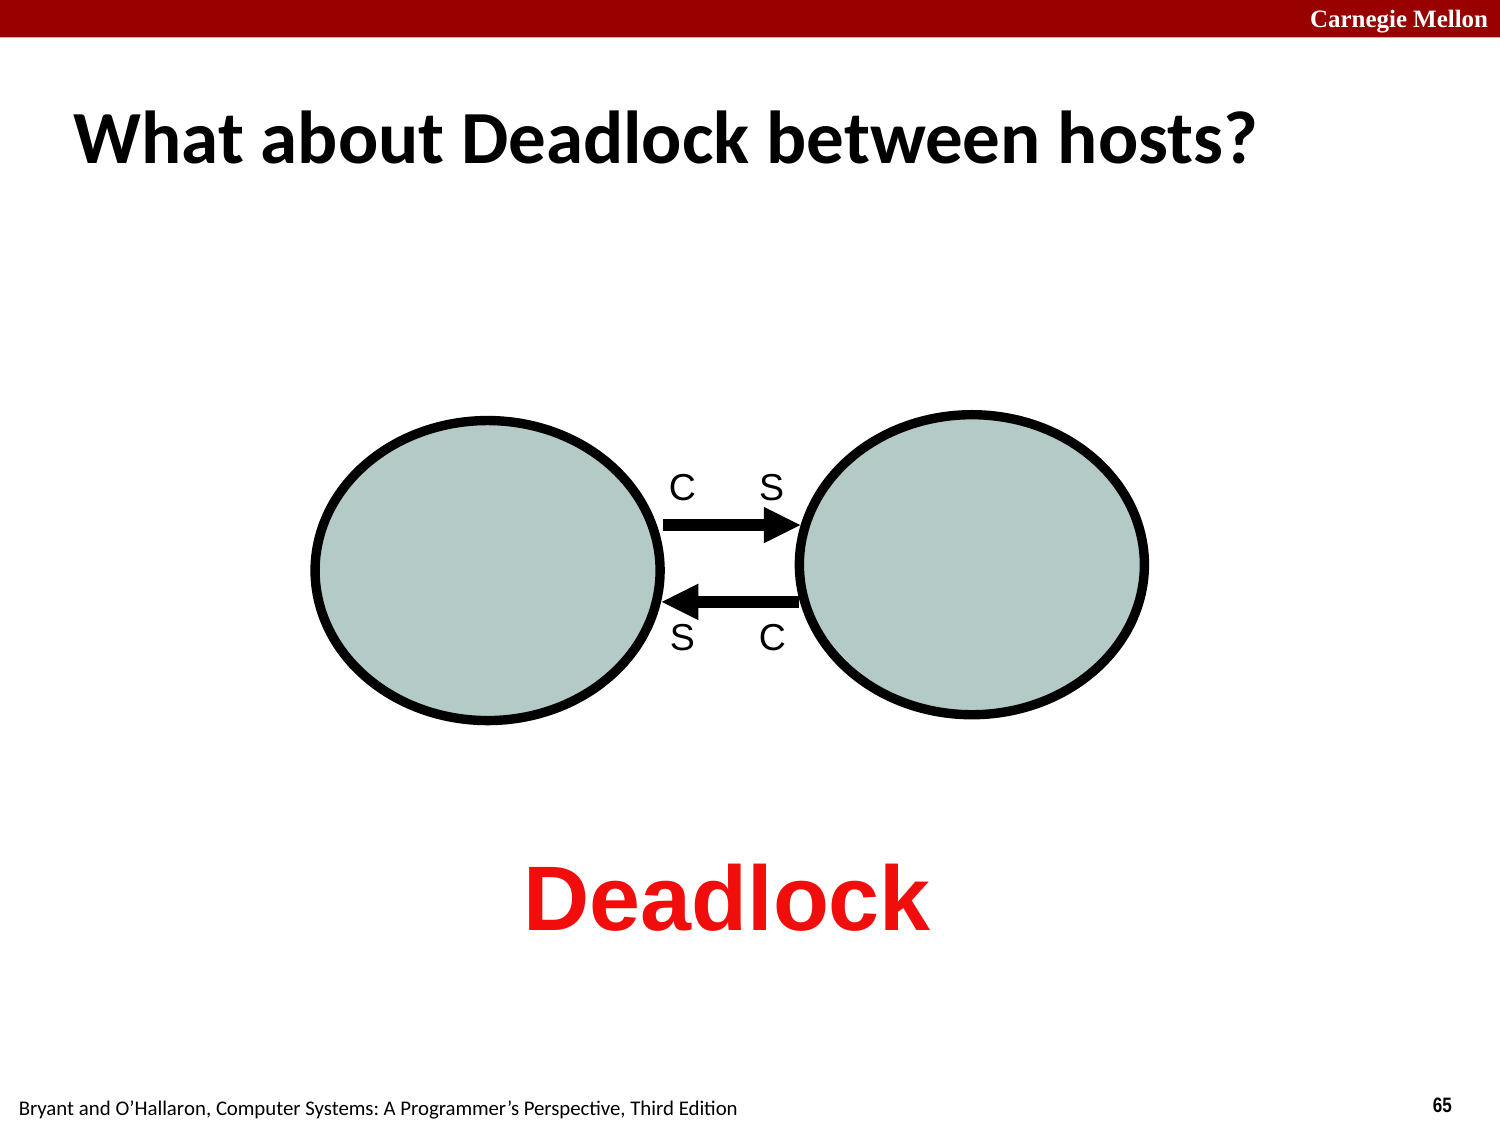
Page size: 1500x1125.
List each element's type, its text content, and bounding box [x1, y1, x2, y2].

text_box C [750, 615, 796, 661]
text_box Deadlock [420, 840, 1036, 958]
text_box S [660, 615, 706, 661]
title What about Deadlock between hosts? [58, 71, 1304, 197]
text_box S [749, 464, 795, 511]
text_box [315, 420, 661, 721]
text_box [799, 414, 1145, 715]
text_box C [660, 464, 706, 511]
